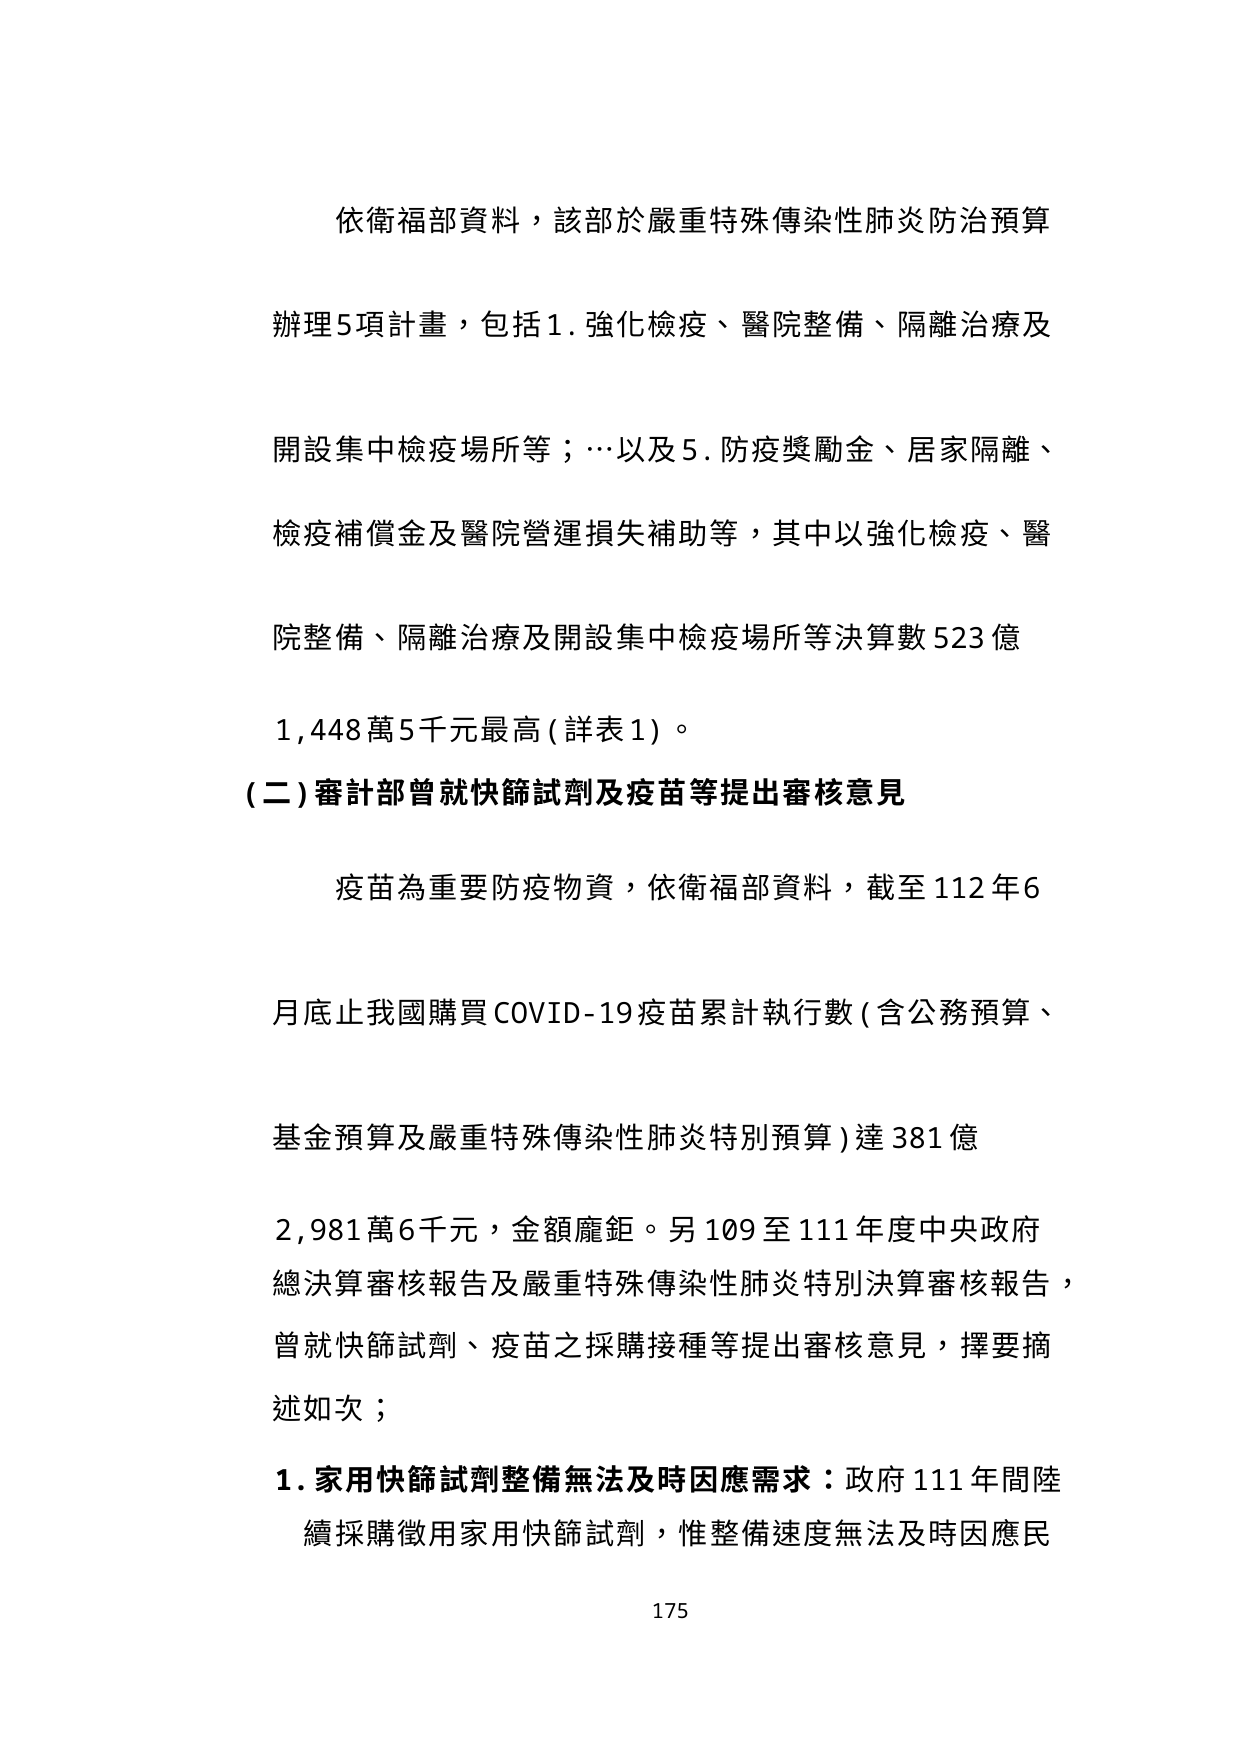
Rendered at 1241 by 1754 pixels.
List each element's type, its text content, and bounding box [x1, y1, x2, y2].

text (二)審計部曾就快篩試劑及疫苗等提出審核意見 [236, 740, 1063, 802]
text 依衛福部資料，該部於嚴重特殊傳染性肺炎防治預算辦理5項計畫，包括1.強化檢疫、醫院整備、隔離治療及開設集中檢疫場所等；…以及5.防疫獎勵金、居家隔離、檢疫補償金及醫院營運損失補助等，其中以強化檢疫、醫院整備、隔離治療及開設集中檢疫場所等決算數523億1,448萬5千元最高(詳表1)。 [266, 177, 1063, 740]
text 1.家用快篩試劑整備無法及時因應需求：政府111年間陸續採購徵用家用快篩試劑，惟整備速度無法及時因應民 [266, 1427, 1063, 1552]
text 疫苗為重要防疫物資，依衛福部資料，截至112年6月底止我國購買COVID-19疫苗累計執行數(含公務預算、基金預算及嚴重特殊傳染性肺炎特別預算)達381億2,981萬6千元，金額龐鉅。另109至111年度中央政府總決算審核報告及嚴重特殊傳染性肺炎特別決算審核報告，曾就快篩試劑、疫苗之採購接種等提出審核意見，擇要摘述如次； [266, 802, 1063, 1427]
